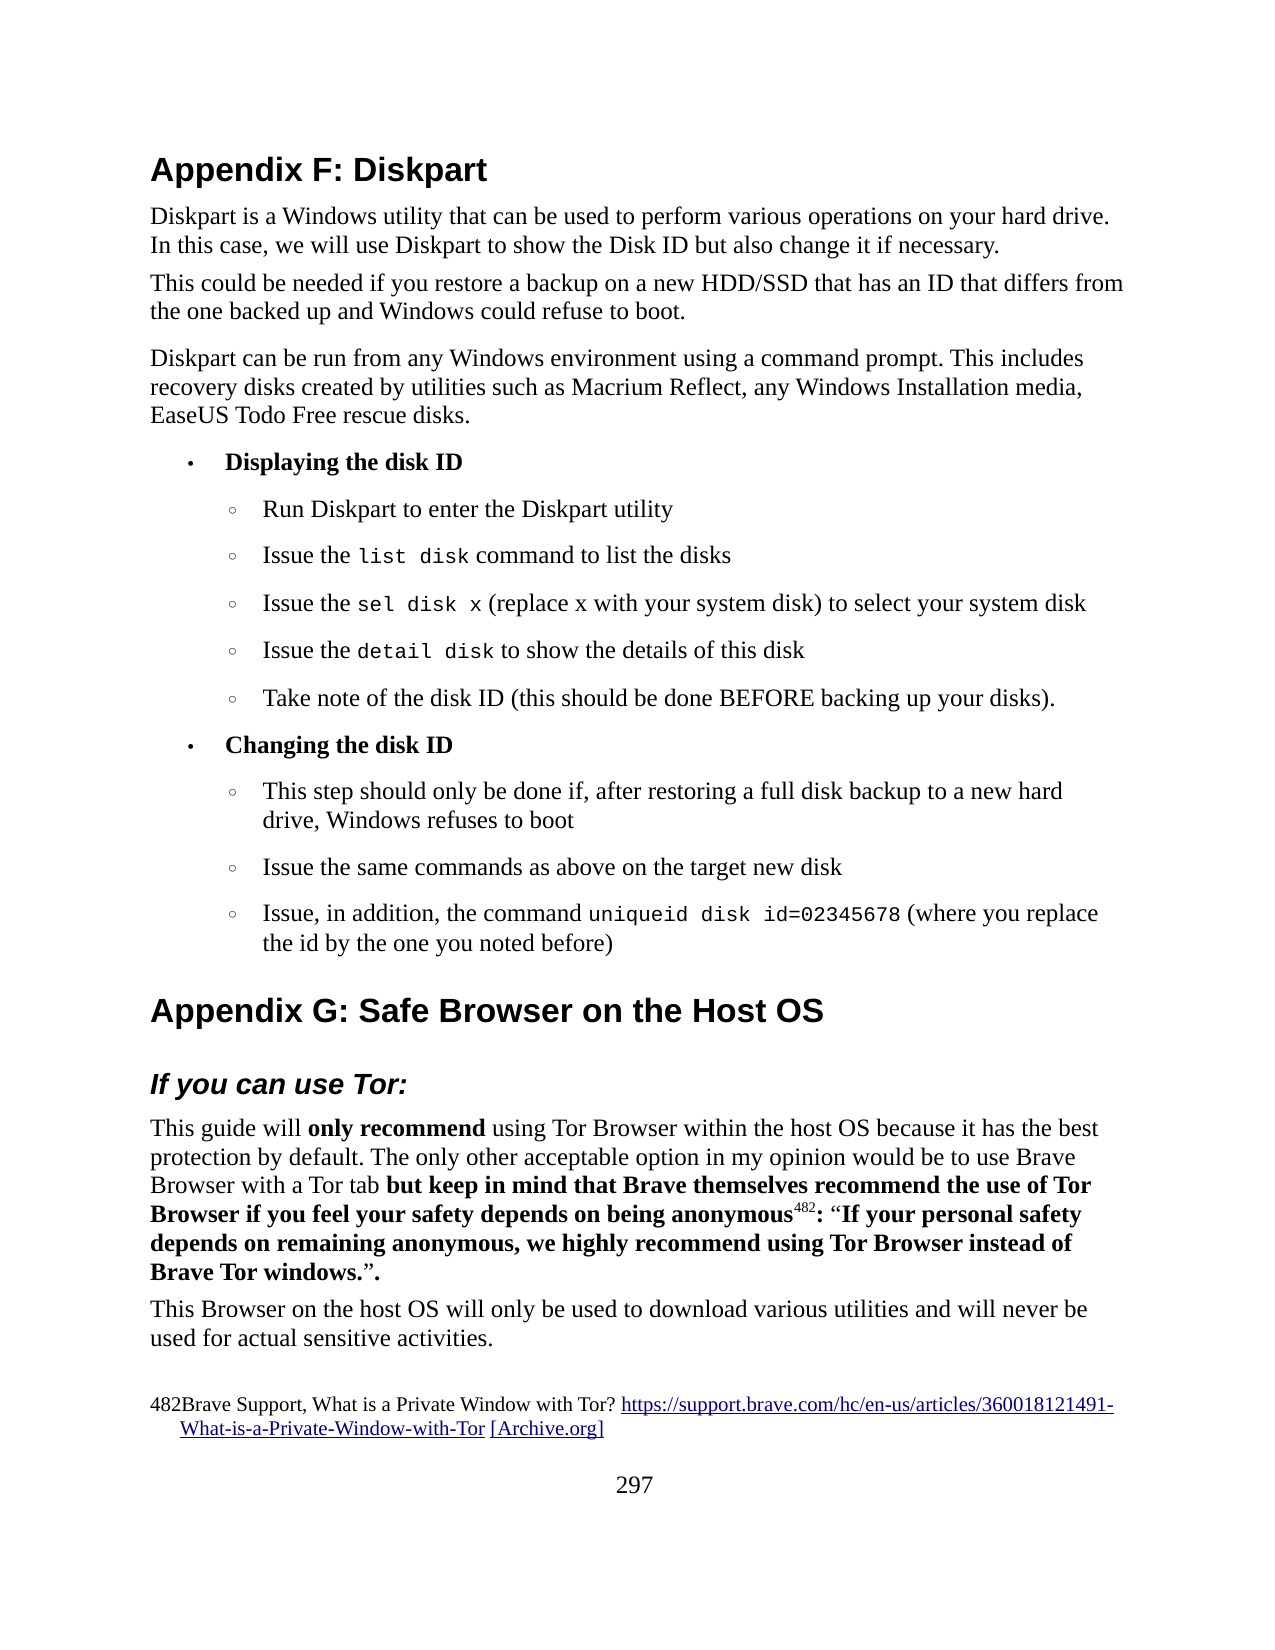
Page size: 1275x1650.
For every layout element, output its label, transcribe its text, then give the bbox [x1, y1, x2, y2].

subtitle Appendix G: Safe Browser on the Host OS [150, 991, 1125, 1029]
list Issue the sel disk x (replace x with your system disk) to select your system disk [225, 588, 1125, 618]
list Changing the disk ID [187, 730, 1125, 758]
list Run Diskpart to enter the Diskpart utility [225, 494, 1125, 523]
text Diskpart can be run from any Windows environment using a command prompt. This includes recovery disks created by utilities such as Macrium Reflect, any Windows Installation media, EaseUS Todo Free rescue disks. [150, 343, 1125, 429]
text Brave Support, What is a Private Window with Tor? https://support.brave.com/hc/en-us/articles/360018121491-What-is-a-Private-Window-with-Tor [Archive.org] [150, 1392, 1125, 1440]
list Displaying the disk ID [187, 447, 1125, 476]
subtitle If you can use Tor: [150, 1067, 1125, 1100]
list Issue the same commands as above on the target new disk [225, 852, 1125, 881]
list Issue the list disk command to list the disks [225, 541, 1125, 570]
subtitle Appendix F: Diskpart [150, 150, 1125, 189]
list This step should only be done if, after restoring a full disk backup to a new hard drive, Windows refuses to boot [225, 776, 1125, 834]
list Issue, in addition, the command uniqueid disk id=02345678 (where you replace the id by the one you noted before) [225, 898, 1125, 957]
text This could be needed if you restore a backup on a new HDD/SSD that has an ID that differs from the one backed up and Windows could refuse to boot. [150, 268, 1125, 325]
text This guide will only recommend using Tor Browser within the host OS because it has the best protection by default. The only other acceptable option in my opinion would be to use Brave Browser with a Tor tab but keep in mind that Brave themselves recommend the use of Tor Browser if you feel your safety depends on being anonymous: “If your personal safety depends on remaining anonymous, we highly recommend using Tor Browser instead of Brave Tor windows.”. [150, 1113, 1125, 1285]
text Diskpart is a Windows utility that can be used to perform various operations on your hard drive. In this case, we will use Diskpart to show the Disk ID but also change it if necessary. [150, 201, 1125, 259]
list Take note of the disk ID (this should be done BEFORE backing up your disks). [225, 683, 1125, 712]
text This Browser on the host OS will only be used to download various utilities and will never be used for actual sensitive activities. [150, 1294, 1125, 1352]
list Issue the detail disk to show the details of this disk [225, 636, 1125, 665]
